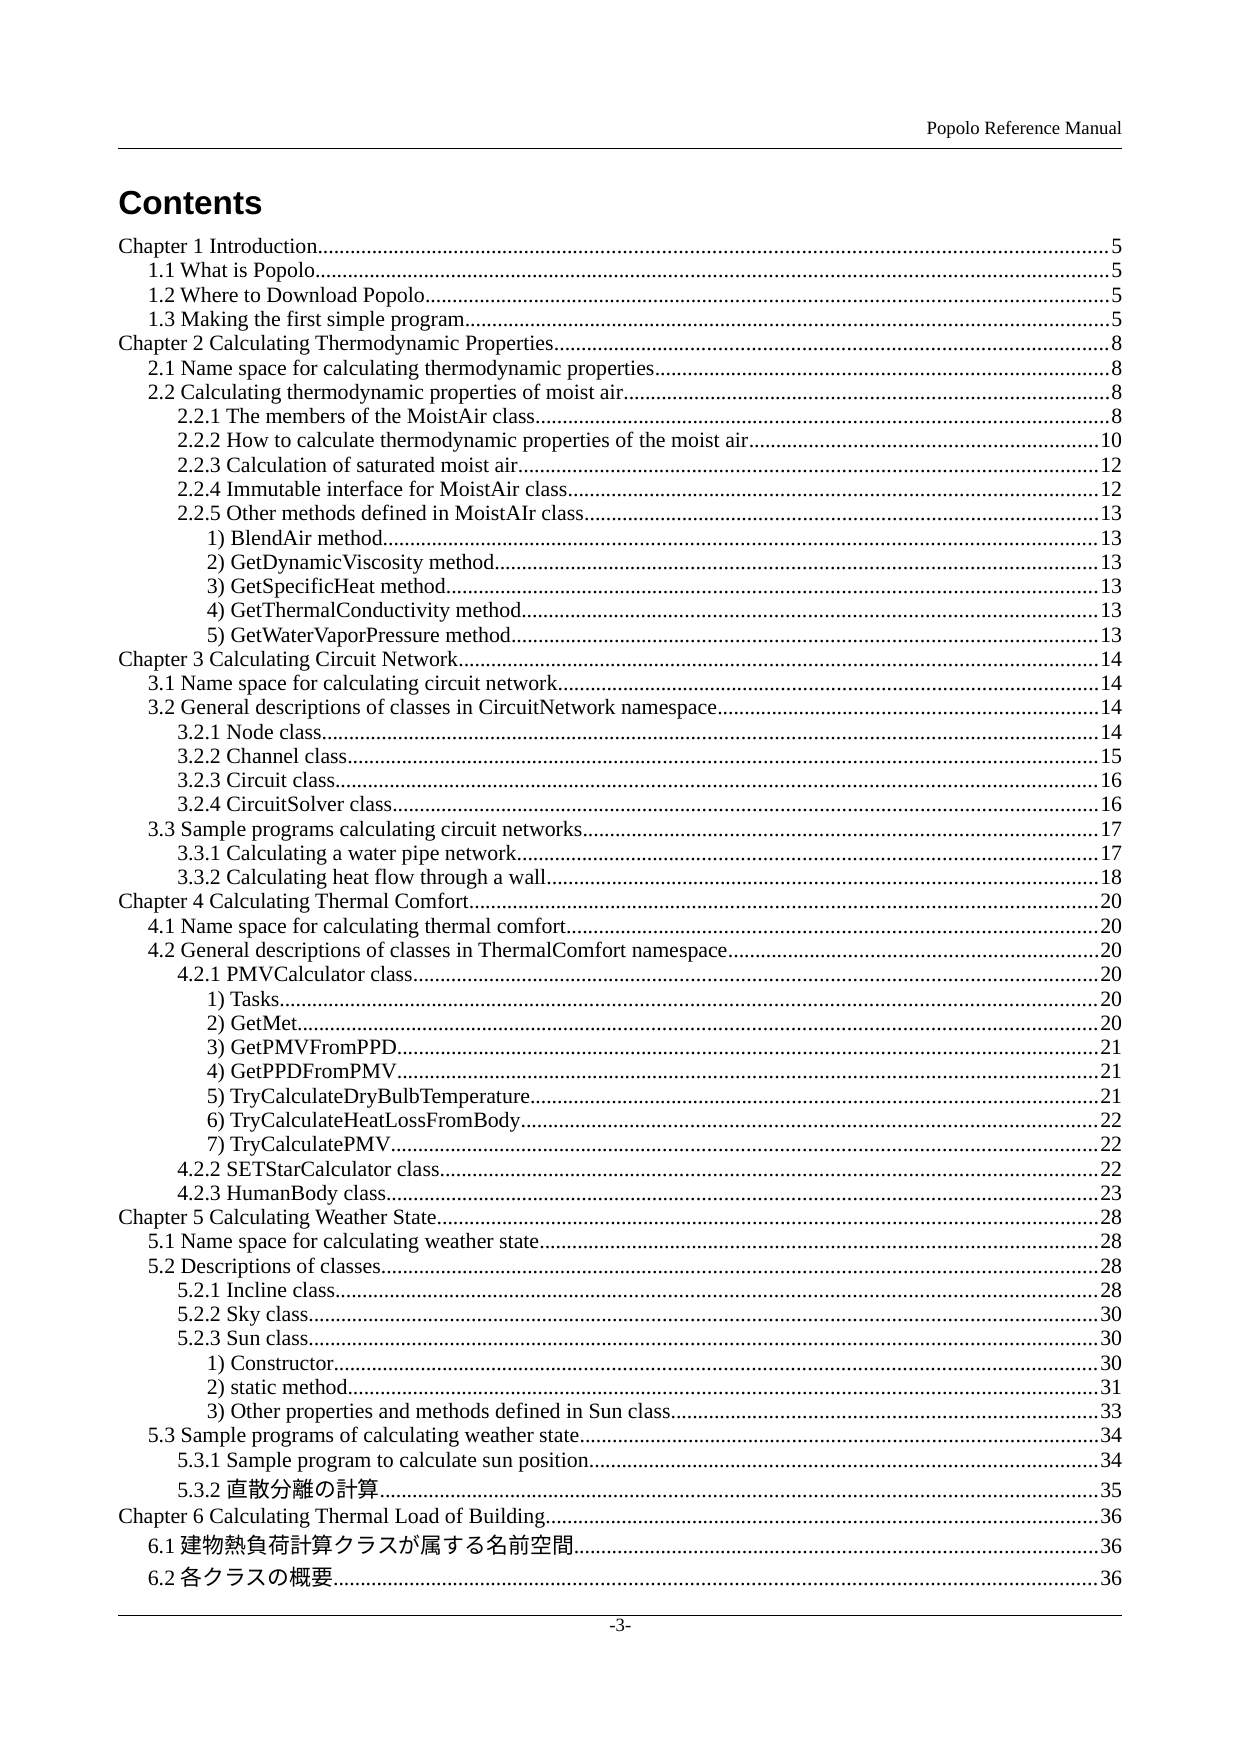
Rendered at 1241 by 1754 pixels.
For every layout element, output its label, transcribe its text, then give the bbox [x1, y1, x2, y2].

text 3.3.2 Calculating heat flow through a wall 18 [177, 865, 1122, 889]
text 1) Constructor 30 [207, 1351, 1122, 1375]
text 3.2.1 Node class 14 [177, 719, 1122, 744]
text 5) TryCalculateDryBulbTemperature 21 [207, 1084, 1122, 1108]
text Chapter 2 Calculating Thermodynamic Properties 8 [118, 331, 1122, 356]
text 6.1 建物熱負荷計算クラスが属する名前空間 36 [148, 1528, 1122, 1559]
text 4.2 General descriptions of classes in ThermalComfort namespace 20 [148, 938, 1122, 962]
text 2.2.3 Calculation of saturated moist air 12 [177, 453, 1122, 477]
text 5.3.2 直散分離の計算 35 [177, 1472, 1122, 1504]
text 3.3.1 Calculating a water pipe network 17 [177, 841, 1122, 865]
text 4) GetPPDFromPMV 21 [207, 1059, 1122, 1084]
text 5.2.2 Sky class 30 [177, 1302, 1122, 1326]
text 2.2.4 Immutable interface for MoistAir class 12 [177, 477, 1122, 501]
text 5.1 Name space for calculating weather state 28 [148, 1229, 1122, 1253]
text 7) TryCalculatePMV 22 [207, 1132, 1122, 1156]
text Chapter 5 Calculating Weather State 28 [118, 1205, 1122, 1229]
text 2.2.2 How to calculate thermodynamic properties of the moist air 10 [177, 428, 1122, 453]
text 5) GetWaterVaporPressure method 13 [207, 622, 1122, 647]
text 5.3 Sample programs of calculating weather state 34 [148, 1423, 1122, 1448]
text 3.3 Sample programs calculating circuit networks 17 [148, 817, 1122, 841]
text 2) static method 31 [207, 1375, 1122, 1399]
text 3.2 General descriptions of classes in CircuitNetwork namespace 14 [148, 695, 1122, 719]
text 6) TryCalculateHeatLossFromBody 22 [207, 1108, 1122, 1132]
text 2.2 Calculating thermodynamic properties of moist air 8 [148, 380, 1122, 404]
text 2.2.5 Other methods defined in MoistAIr class 13 [177, 501, 1122, 525]
text 5.2 Descriptions of classes 28 [148, 1253, 1122, 1278]
text 3.2.3 Circuit class 16 [177, 768, 1122, 792]
text 3.1 Name space for calculating circuit network 14 [148, 671, 1122, 695]
text Chapter 1 Introduction 5 [118, 234, 1122, 258]
text 4.1 Name space for calculating thermal comfort 20 [148, 914, 1122, 938]
text 2.1 Name space for calculating thermodynamic properties 8 [148, 356, 1122, 380]
text Chapter 3 Calculating Circuit Network 14 [118, 647, 1122, 671]
text 1.2 Where to Download Popolo 5 [148, 283, 1122, 307]
text 5.2.3 Sun class 30 [177, 1326, 1122, 1351]
text 3) Other properties and methods defined in Sun class 33 [207, 1399, 1122, 1423]
text 2) GetDynamicViscosity method 13 [207, 550, 1122, 574]
text 5.2.1 Incline class 28 [177, 1278, 1122, 1302]
text Chapter 6 Calculating Thermal Load of Building 36 [118, 1504, 1122, 1528]
text 4.2.2 SETStarCalculator class 22 [177, 1156, 1122, 1181]
text 3) GetPMVFromPPD 21 [207, 1035, 1122, 1059]
text 4.2.3 HumanBody class 23 [177, 1181, 1122, 1205]
text 2.2.1 The members of the MoistAir class 8 [177, 404, 1122, 428]
text 4) GetThermalConductivity method 13 [207, 598, 1122, 622]
text 4.2.1 PMVCalculator class 20 [177, 962, 1122, 987]
text 1.3 Making the first simple program 5 [148, 307, 1122, 331]
text Chapter 4 Calculating Thermal Comfort 20 [118, 889, 1122, 914]
text 1) BlendAir method 13 [207, 525, 1122, 550]
subtitle Contents [118, 184, 1122, 222]
text 3) GetSpecificHeat method 13 [207, 574, 1122, 598]
text 3.2.2 Channel class 15 [177, 744, 1122, 768]
text 1.1 What is Popolo 5 [148, 258, 1122, 283]
text 2) GetMet 20 [207, 1011, 1122, 1035]
text 5.3.1 Sample program to calculate sun position 34 [177, 1448, 1122, 1472]
text 3.2.4 CircuitSolver class 16 [177, 792, 1122, 817]
text 1) Tasks 20 [207, 987, 1122, 1011]
text 6.2 各クラスの概要 36 [148, 1559, 1122, 1591]
